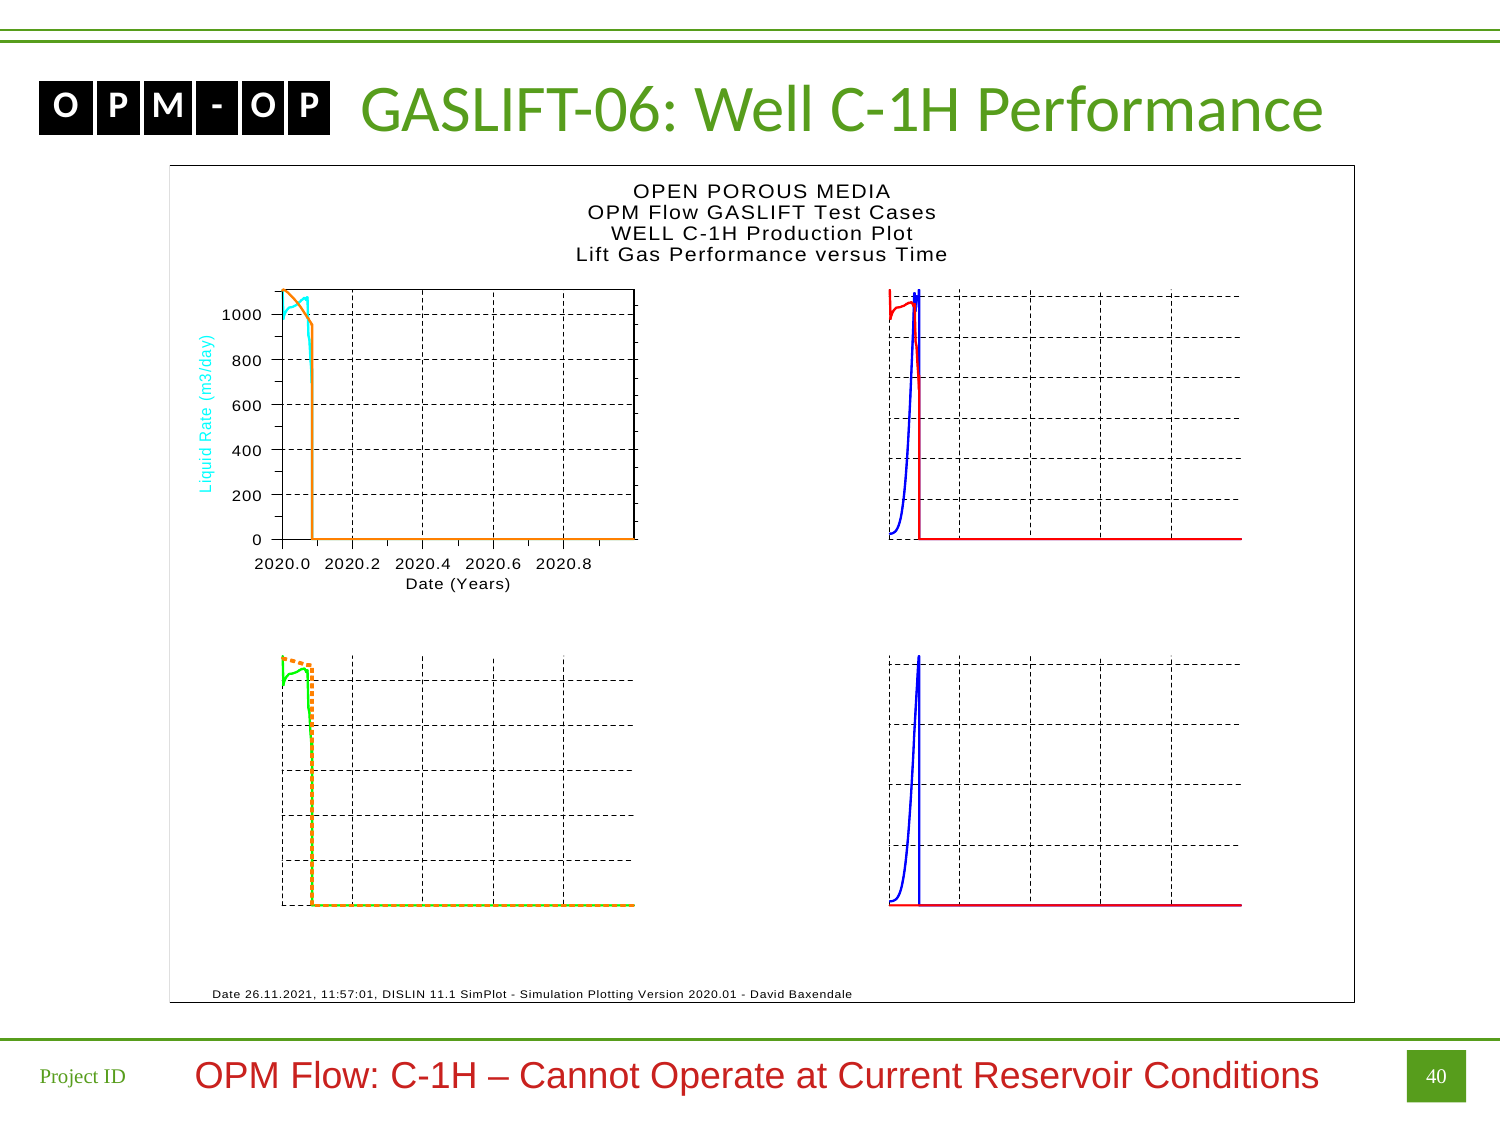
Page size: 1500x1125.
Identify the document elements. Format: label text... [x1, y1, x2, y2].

text_box OPM Flow: C-1H – Cannot Operate at Current Reservoir Conditions [165, 1046, 1351, 1111]
picture [169, 165, 1356, 1004]
title GASLIFT-06: Well C-1H Performance [360, 77, 1425, 153]
